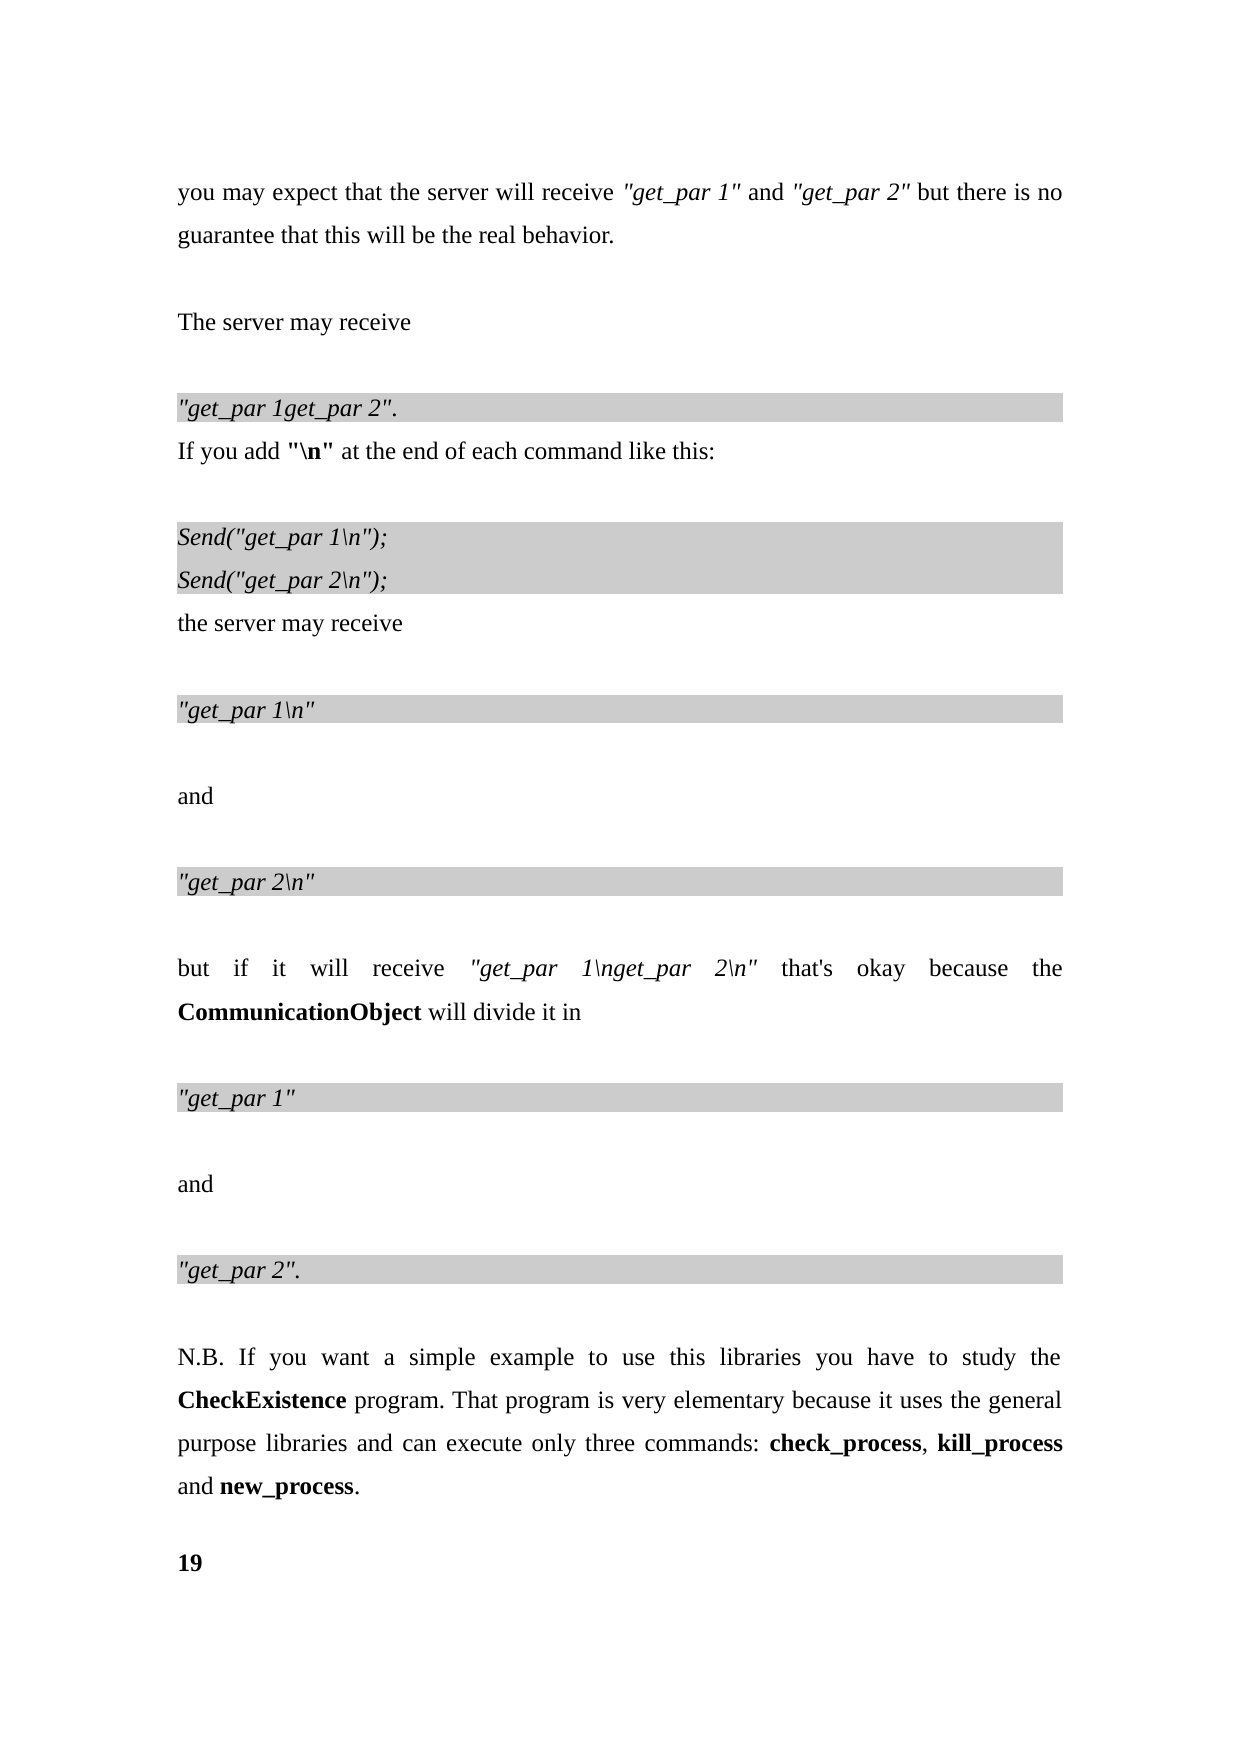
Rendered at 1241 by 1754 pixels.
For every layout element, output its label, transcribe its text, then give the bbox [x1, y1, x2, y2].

text The server may receive [177, 307, 1063, 335]
text and [177, 781, 1063, 810]
text "get_par 1get_par 2". [177, 393, 1063, 422]
text Send("get_par 2\n"); [177, 565, 1063, 594]
text "get_par 1\n" [177, 695, 1063, 723]
text Send("get_par 1\n"); [177, 522, 1063, 551]
text If you add "\n" at the end of each command like this: [177, 436, 1063, 465]
text "get_par 2\n" [177, 867, 1063, 896]
text and [177, 1169, 1063, 1198]
text "get_par 2". [177, 1255, 1063, 1284]
text "get_par 1" [177, 1083, 1063, 1112]
text but if it will receive "get_par 1\nget_par 2\n" that's okay because the CommunicationObject will divide it in [177, 953, 1063, 1025]
text you may expect that the server will receive "get_par 1" and "get_par 2" but there is no guarantee that this will be the real behavior. [177, 177, 1063, 249]
text N.B. If you want a simple example to use this libraries you have to study the CheckExistence program. That program is very elementary because it uses the general purpose libraries and can execute only three commands: check_process, kill_process and new_process. [177, 1342, 1063, 1500]
text the server may receive [177, 608, 1063, 637]
